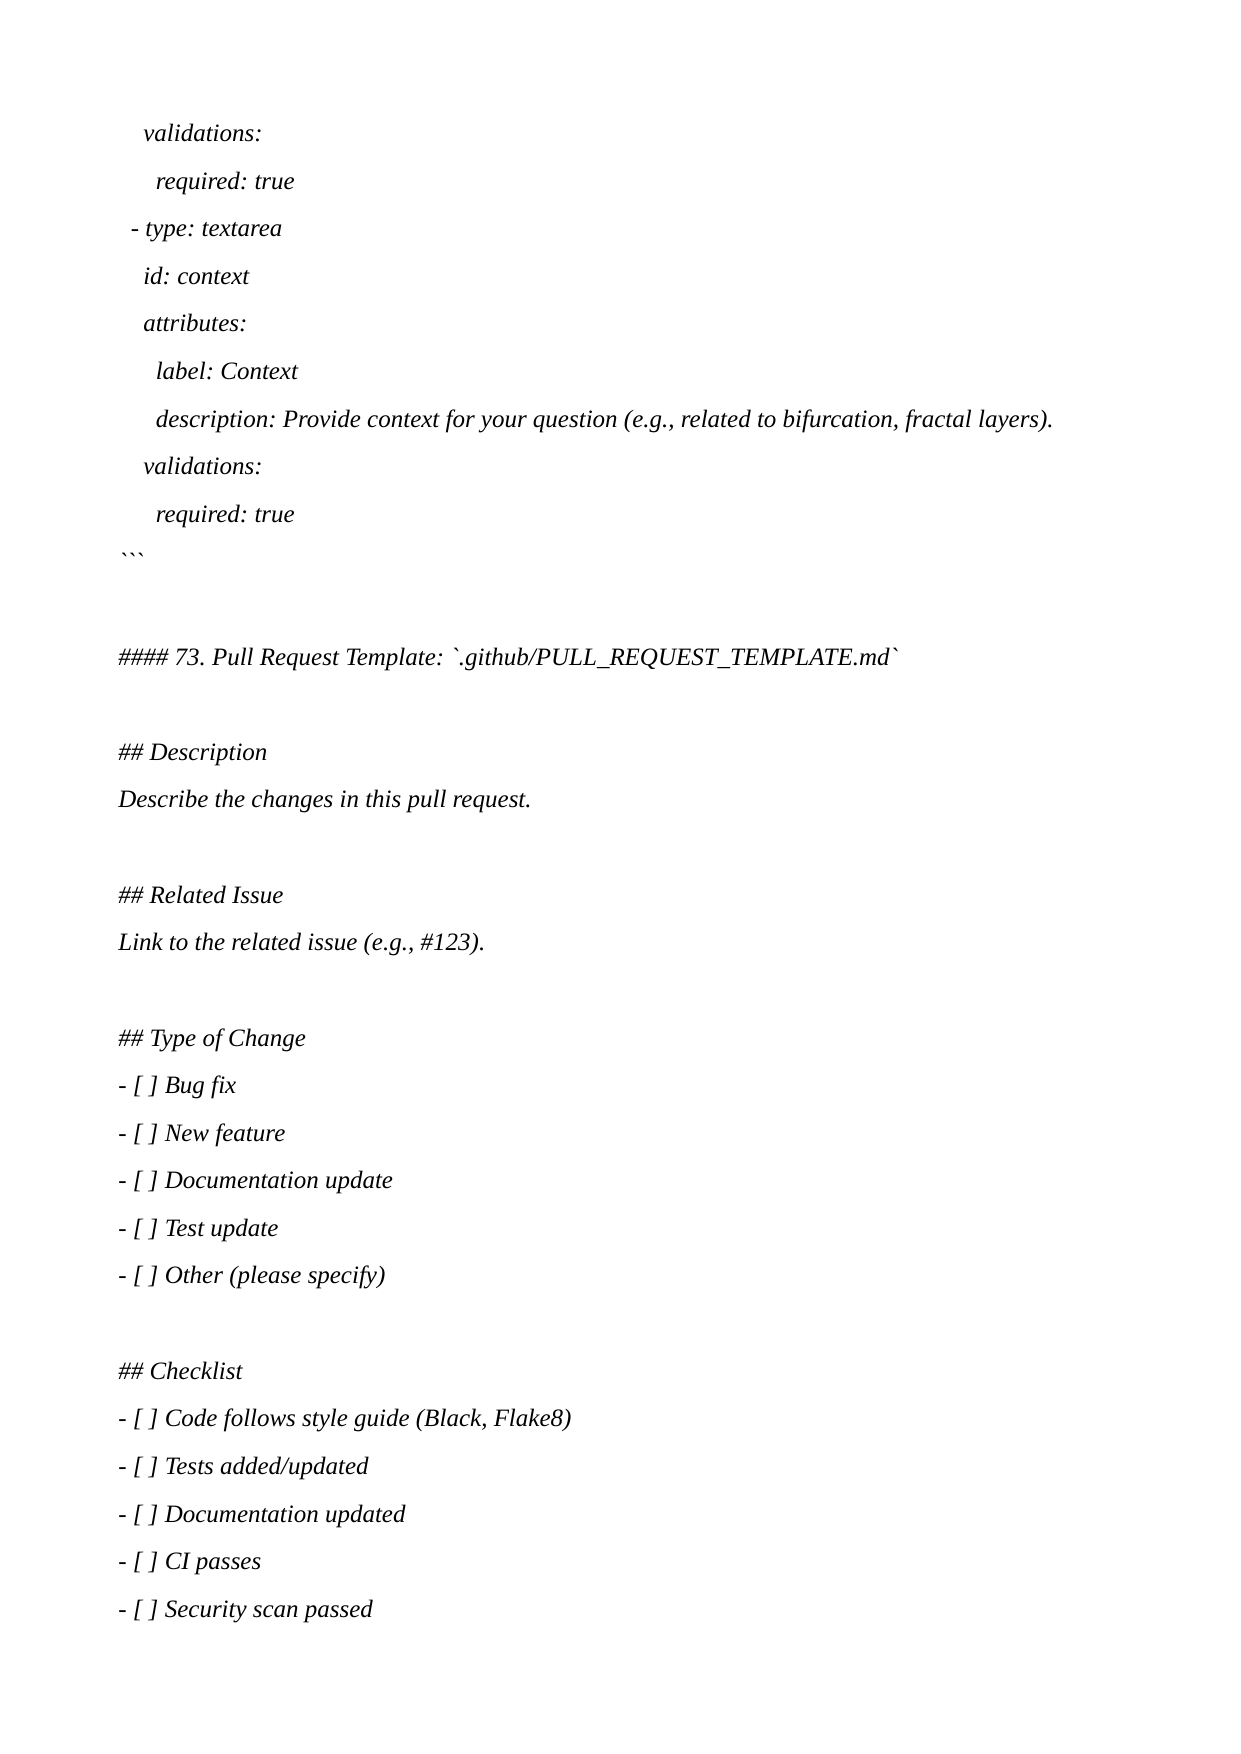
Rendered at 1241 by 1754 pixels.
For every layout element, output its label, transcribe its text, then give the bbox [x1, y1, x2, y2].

text - type: textarea [118, 213, 1122, 242]
text Link to the related issue (e.g., #123). [118, 927, 1122, 956]
text ## Type of Change [118, 1023, 1122, 1051]
text - [ ] New feature [118, 1118, 1122, 1147]
text - [ ] Security scan passed [118, 1594, 1122, 1623]
text validations: [118, 118, 1122, 147]
text Describe the changes in this pull request. [118, 784, 1122, 813]
text ``` [118, 547, 1122, 575]
text ## Related Issue [118, 880, 1122, 908]
text - [ ] Documentation updated [118, 1499, 1122, 1527]
text id: context [118, 261, 1122, 290]
text - [ ] Other (please specify) [118, 1261, 1122, 1289]
text ## Description [118, 737, 1122, 766]
text attributes: [118, 308, 1122, 337]
text description: Provide context for your question (e.g., related to bifurcation, fractal layers). [118, 404, 1122, 432]
text #### 73. Pull Request Template: `.github/PULL_REQUEST_TEMPLATE.md` [118, 642, 1122, 671]
text required: true [118, 166, 1122, 194]
text validations: [118, 451, 1122, 480]
text - [ ] Code follows style guide (Black, Flake8) [118, 1403, 1122, 1432]
text label: Context [118, 356, 1122, 385]
text - [ ] Tests added/updated [118, 1451, 1122, 1480]
text - [ ] Test update [118, 1213, 1122, 1242]
text - [ ] Bug fix [118, 1070, 1122, 1099]
text required: true [118, 499, 1122, 528]
text - [ ] Documentation update [118, 1165, 1122, 1194]
text ## Checklist [118, 1356, 1122, 1384]
text - [ ] CI passes [118, 1546, 1122, 1575]
